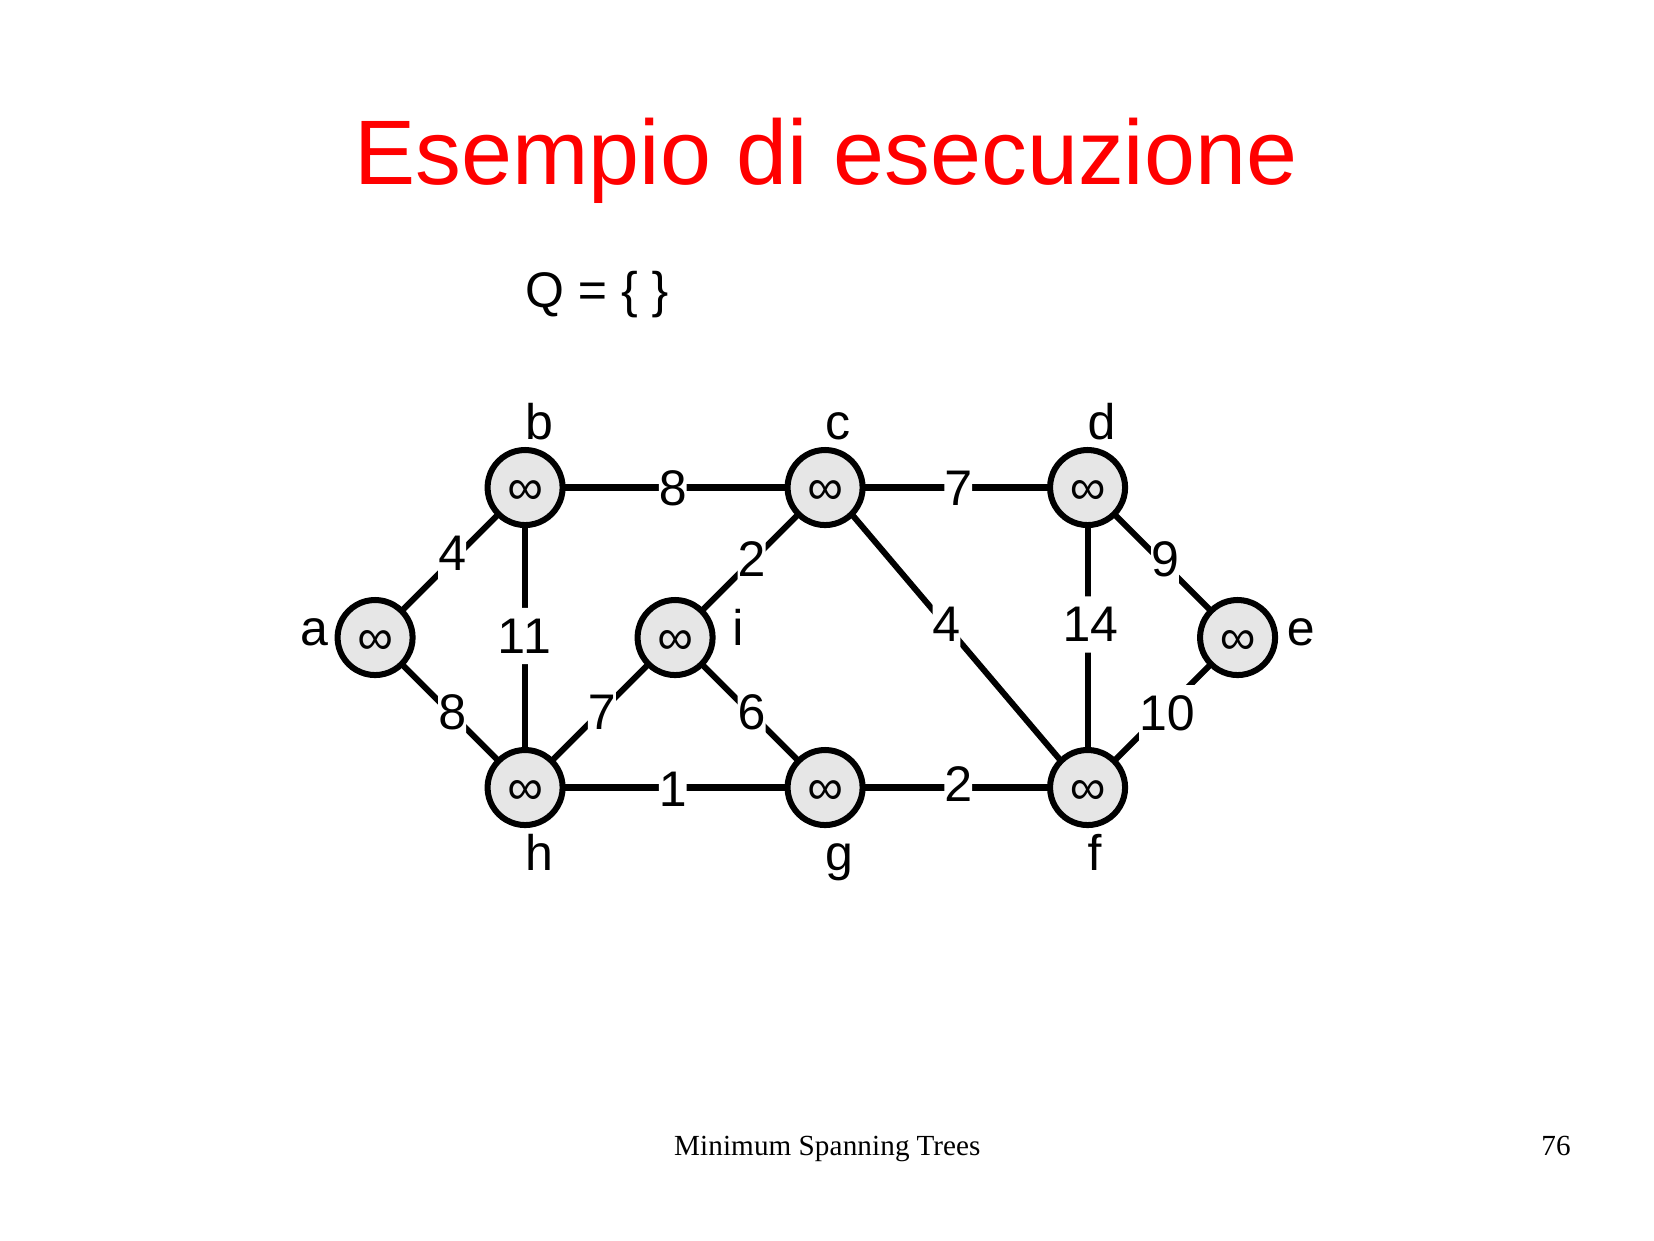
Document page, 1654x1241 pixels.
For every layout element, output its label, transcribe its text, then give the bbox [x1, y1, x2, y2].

text_box ∞ [787, 750, 863, 826]
title Esempio di esecuzione [82, 49, 1571, 257]
text_box 10 [1139, 685, 1195, 742]
text_box e [1286, 600, 1325, 657]
text_box 2 [737, 531, 766, 588]
text_box ∞ [787, 450, 863, 526]
text_box 9 [1151, 531, 1179, 588]
text_box Q = { } [525, 262, 713, 319]
text_box a [300, 600, 338, 657]
text_box 11 [497, 607, 557, 665]
text_box g [825, 825, 863, 882]
text_box f [1087, 825, 1126, 882]
text_box ∞ [1050, 750, 1126, 826]
text_box ∞ [1050, 450, 1126, 525]
text_box b [525, 394, 563, 451]
text_box 2 [944, 756, 973, 813]
text_box ∞ [487, 750, 563, 826]
text_box 14 [1062, 596, 1119, 653]
text_box 6 [737, 684, 766, 742]
text_box d [1087, 394, 1126, 451]
text_box 4 [932, 596, 961, 653]
text_box c [825, 394, 863, 451]
text_box h [525, 825, 563, 882]
text_box 4 [438, 525, 467, 582]
text_box 8 [438, 684, 467, 741]
text_box ∞ [637, 600, 713, 676]
text_box ∞ [338, 600, 413, 676]
text_box ∞ [487, 450, 563, 525]
text_box 7 [944, 460, 973, 517]
text_box 1 [658, 761, 687, 818]
text_box ∞ [1200, 600, 1276, 676]
text_box i [732, 600, 770, 657]
text_box 7 [587, 684, 616, 742]
text_box 8 [658, 460, 687, 517]
